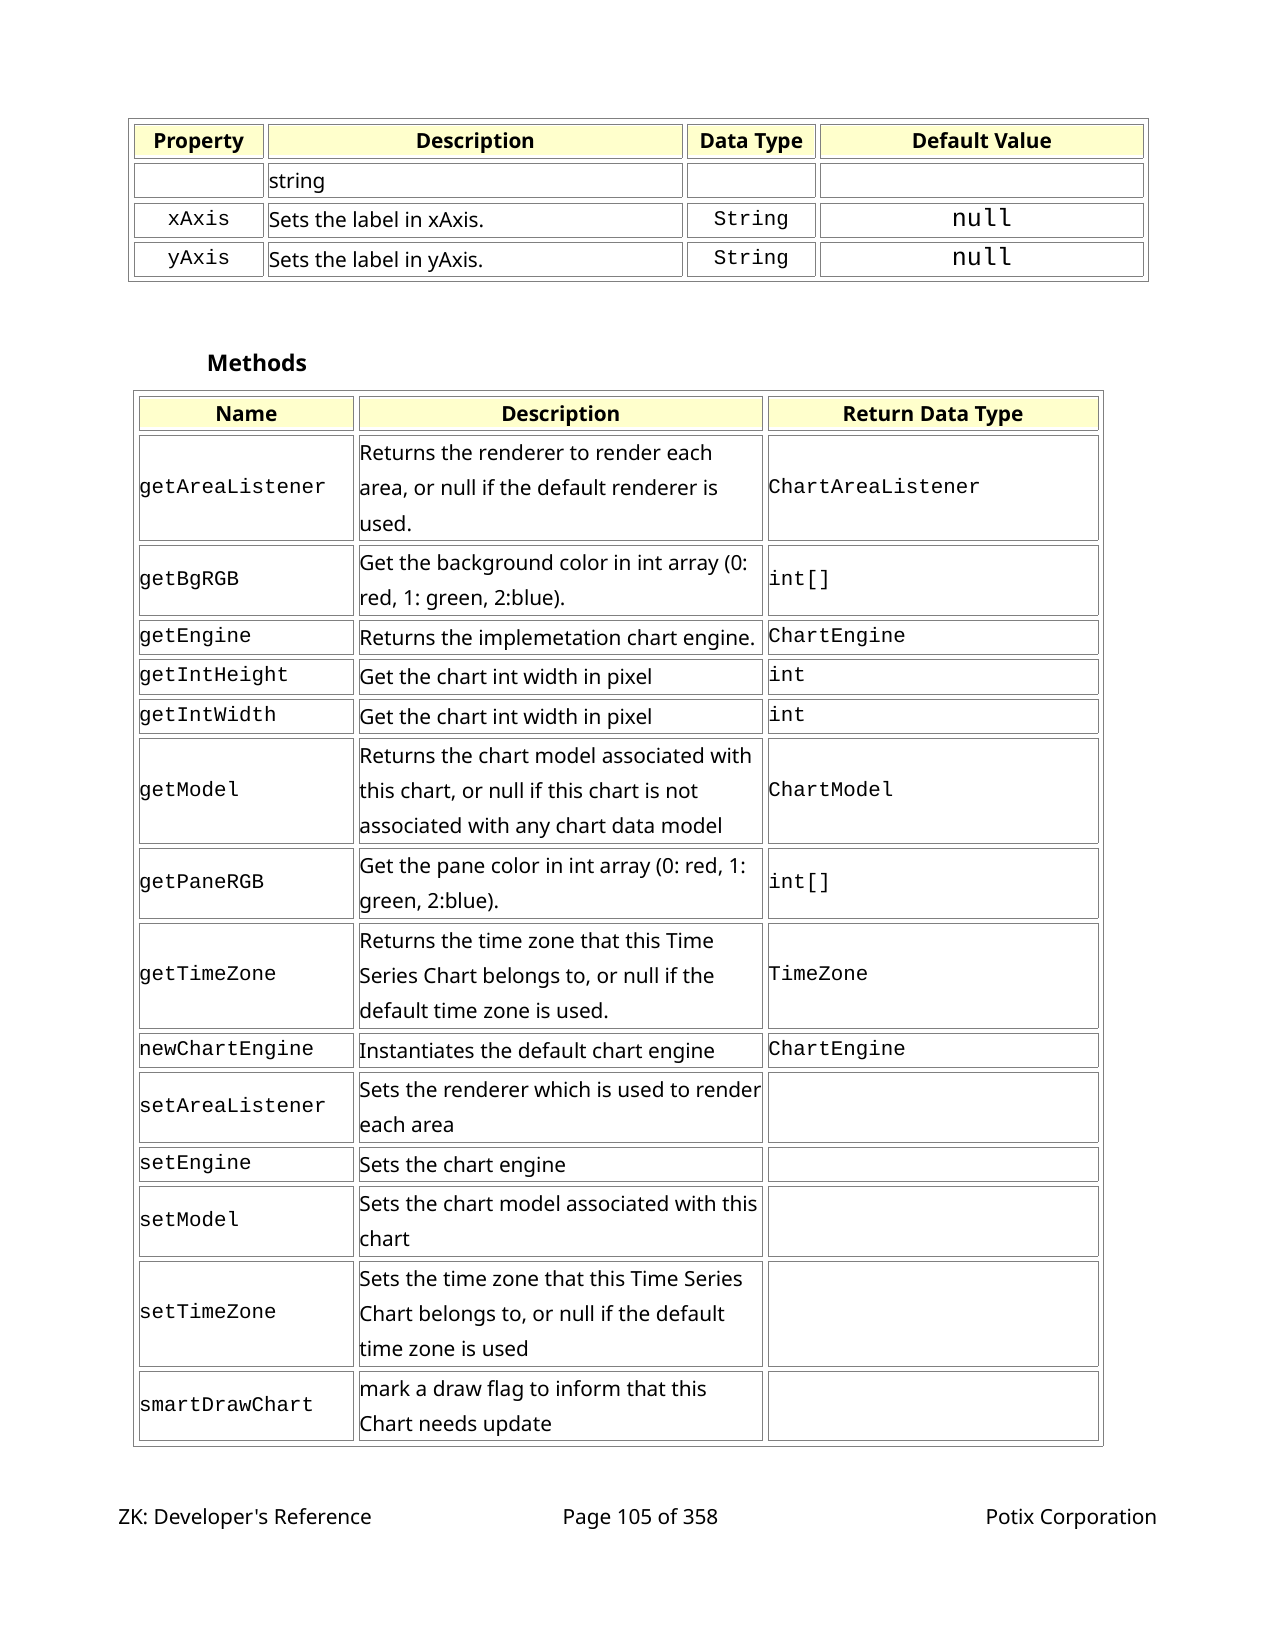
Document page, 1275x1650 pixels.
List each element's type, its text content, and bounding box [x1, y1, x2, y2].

table_cell [765, 1366, 1101, 1440]
table_cell ChartEngine [765, 615, 1101, 654]
table_cell [765, 1067, 1101, 1142]
table_cell Get the pane color in int array (0: red, 1: green, 2:blue). [356, 843, 765, 917]
table_cell String [685, 197, 817, 237]
table_cell Instantiates the default chart engine [356, 1028, 765, 1067]
table_cell getIntHeight [136, 654, 356, 693]
table_cell [769, 1372, 1098, 1440]
table_cell [818, 158, 1146, 197]
table_cell [765, 1181, 1101, 1256]
table_cell [769, 1148, 1098, 1181]
table_header Return Data Type [765, 391, 1101, 430]
table_cell String [685, 237, 817, 276]
table_cell [769, 1073, 1098, 1142]
table_cell ChartAreaListener [765, 430, 1101, 540]
subtitle Methods [207, 347, 1157, 378]
table_cell Get the chart int width in pixel [356, 654, 765, 693]
table_header Data Type [685, 119, 817, 158]
table_cell getPaneRGB [136, 843, 356, 917]
table_cell [131, 158, 266, 197]
table_cell string [266, 158, 685, 197]
table_cell Returns the renderer to render each area, or null if the default renderer is used. [356, 430, 765, 540]
table_cell xAxis [131, 197, 266, 237]
table_cell [765, 1256, 1101, 1366]
table_cell Returns the implemetation chart engine. [356, 615, 765, 654]
table_cell setModel [136, 1181, 356, 1256]
table_cell ChartEngine [765, 1028, 1101, 1067]
table_cell getIntWidth [136, 694, 356, 733]
table_cell null [818, 197, 1146, 237]
table_cell Sets the time zone that this Time Series Chart belongs to, or null if the default time zone is used [356, 1256, 765, 1366]
table_cell mark a draw flag to inform that this Chart needs update [356, 1366, 765, 1440]
table_cell int[] [765, 540, 1101, 614]
table_cell ChartModel [765, 733, 1101, 843]
table_cell setTimeZone [136, 1256, 356, 1366]
table_header Name [136, 391, 356, 430]
table_cell Sets the renderer which is used to render each area [356, 1067, 765, 1142]
table_cell [769, 1187, 1098, 1256]
table_cell getEngine [136, 615, 356, 654]
table_cell Sets the label in xAxis. [266, 197, 685, 237]
table_cell smartDrawChart [136, 1366, 356, 1440]
table_cell Get the chart int width in pixel [356, 694, 765, 733]
table_cell Sets the chart engine [356, 1142, 765, 1181]
table_cell [769, 1262, 1098, 1366]
table_cell null [818, 237, 1146, 276]
table_header Property [131, 119, 266, 158]
table_cell Returns the chart model associated with this chart, or null if this chart is not associated with any chart data model [356, 733, 765, 843]
table_cell Returns the time zone that this Time Series Chart belongs to, or null if the default time zone is used. [356, 918, 765, 1027]
table_cell getModel [136, 733, 356, 843]
table_cell getTimeZone [136, 918, 356, 1027]
table_cell newChartEngine [136, 1028, 356, 1067]
table_cell Sets the chart model associated with this chart [356, 1181, 765, 1256]
table_header Description [356, 391, 765, 430]
table_cell Get the background color in int array (0: red, 1: green, 2:blue). [356, 540, 765, 614]
table_cell int[] [765, 843, 1101, 917]
table_cell [765, 1142, 1101, 1181]
table_cell int [765, 694, 1101, 733]
table_cell TimeZone [765, 918, 1101, 1027]
table_cell getBgRGB [136, 540, 356, 614]
table_header Default Value [818, 119, 1146, 158]
table_cell Sets the label in yAxis. [266, 237, 685, 276]
table_cell int [765, 654, 1101, 693]
table_cell getAreaListener [136, 430, 356, 540]
table_header Description [266, 119, 685, 158]
table_cell setEngine [136, 1142, 356, 1181]
table_cell setAreaListener [136, 1067, 356, 1142]
table_cell [685, 158, 817, 197]
table_cell yAxis [131, 237, 266, 276]
